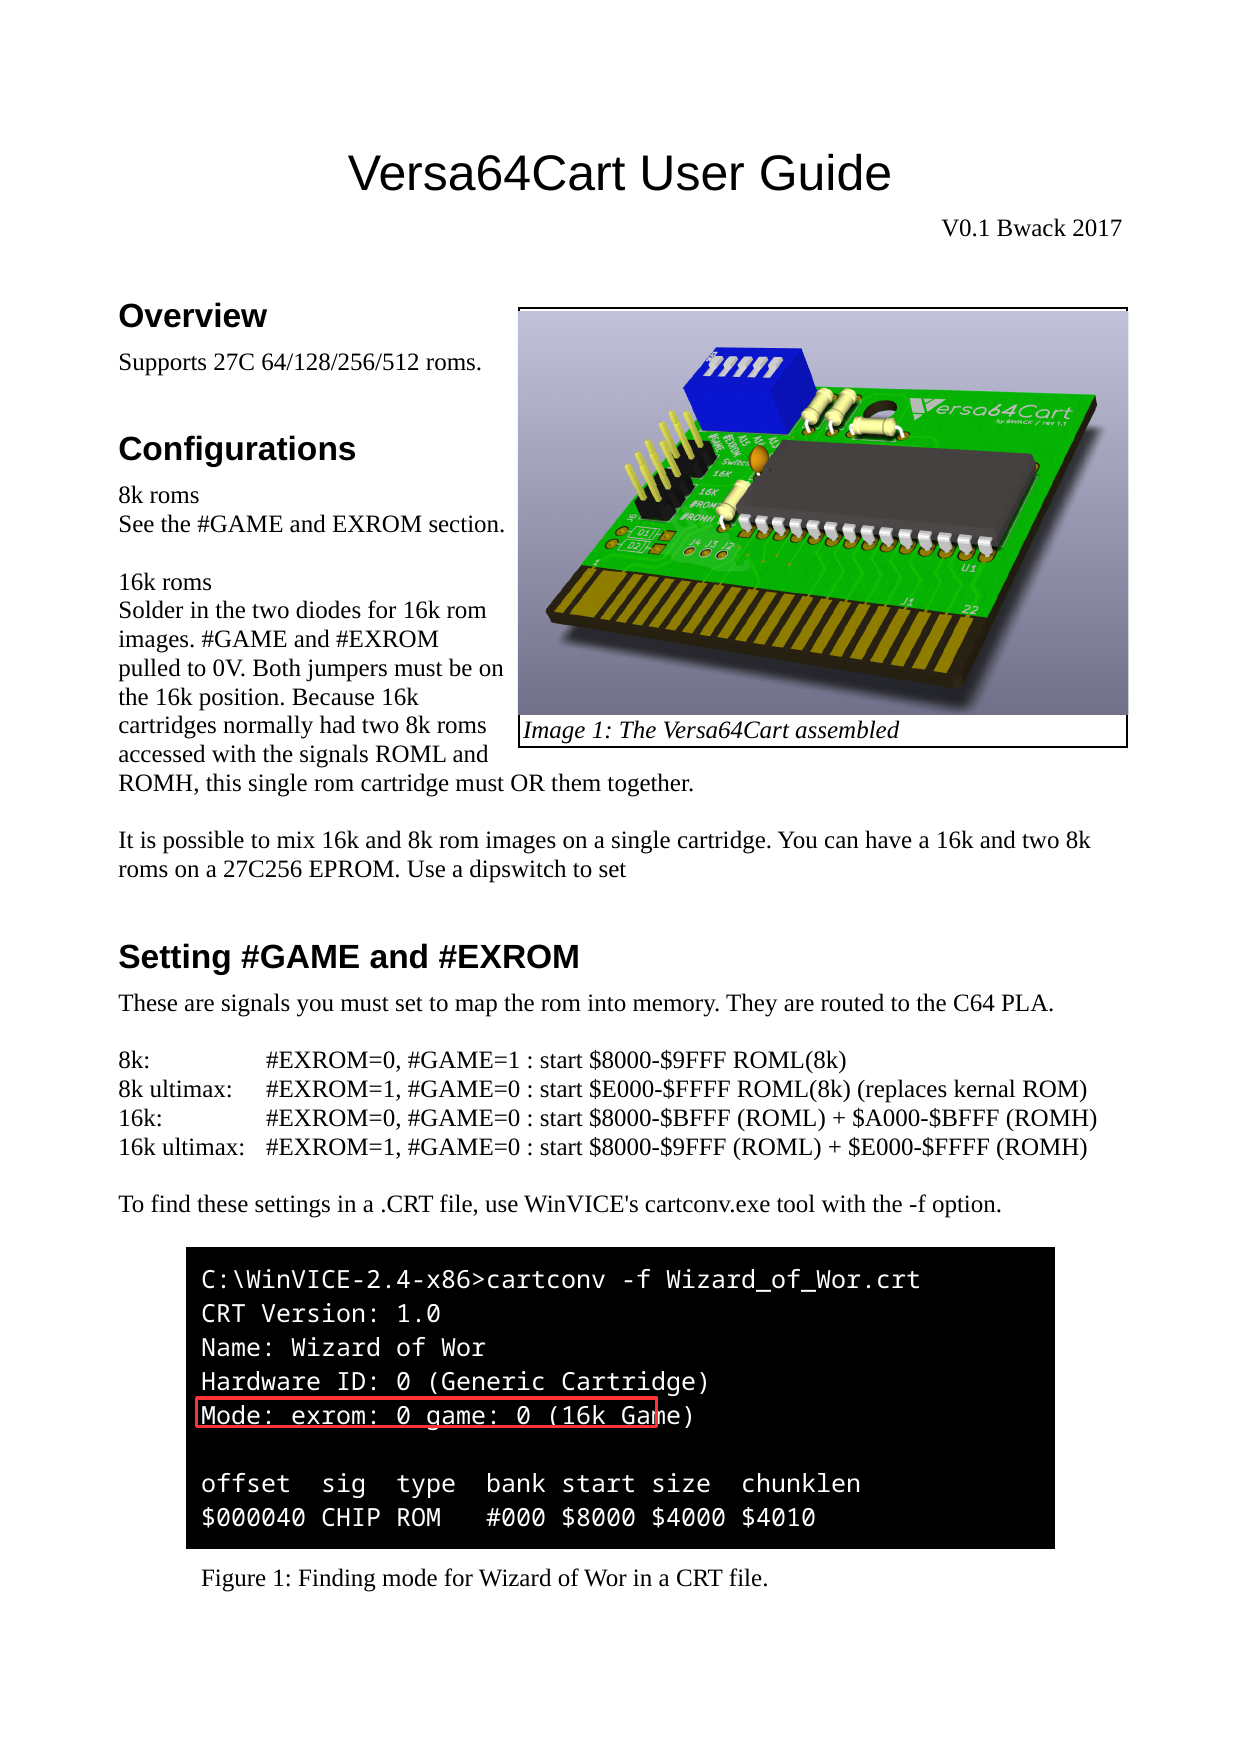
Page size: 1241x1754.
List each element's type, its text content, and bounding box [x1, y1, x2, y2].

subtitle Configurations [118, 429, 517, 468]
picture [517, 311, 1129, 715]
text See the #GAME and EXROM section. [118, 509, 517, 538]
text 8k: #EXROM=0, #GAME=1 : start $8000-$9FFF ROML(8k) [118, 1045, 1122, 1074]
text V0.1 Bwack 2017 [118, 213, 1122, 242]
table_header C:\WinVICE-2.4-x86>cartconv -f Wizard_of_Wor.crt CRT Version: 1.0 Name: Wizard of Wor Hardware ID: 0 (Generic Cartridge) Mode: exrom: 0 game: 0 (16k Game) offset sig type bank start size chunklen $000040 CHIP ROM #000 $8000 $4000 $4010 [186, 1247, 1055, 1549]
subtitle Setting #GAME and #EXROM [118, 937, 1122, 975]
subtitle Overview [118, 296, 1122, 334]
text 16k ultimax: #EXROM=1, #GAME=0 : start $8000-$9FFF (ROML) + $E000-$FFFF (ROMH) [118, 1132, 1122, 1160]
table_cell Figure 1: Finding mode for Wizard of Wor in a CRT file. [186, 1549, 1055, 1607]
text 16k roms [118, 567, 517, 595]
text Solder in the two diodes for 16k rom images. #GAME and #EXROM pulled to 0V. Both jumpers must be on the 16k position. Because 16k cartridges normally had two 8k roms accessed with the signals ROML and ROMH, this single rom cartridge must OR them together. [118, 595, 1122, 797]
text To find these settings in a .CRT file, use WinVICE's cartconv.exe tool with the -f option. [118, 1189, 1122, 1218]
subtitle [520, 715, 1126, 746]
text 8k ultimax: #EXROM=1, #GAME=0 : start $E000-$FFFF ROML(8k) (replaces kernal ROM) [118, 1074, 1122, 1103]
text It is possible to mix 16k and 8k rom images on a single cartridge. You can have a 16k and two 8k roms on a 27C256 EPROM. Use a dipswitch to set [118, 825, 1122, 883]
text Image 1: The Versa64Cart assembled [523, 715, 1123, 743]
text 16k: #EXROM=0, #GAME=0 : start $8000-$BFFF (ROML) + $A000-$BFFF (ROMH) [118, 1103, 1122, 1132]
subtitle Versa64Cart User Guide [118, 143, 1122, 201]
text These are signals you must set to map the rom into memory. They are routed to the C64 PLA. [118, 988, 1122, 1017]
text Supports 27C 64/128/256/512 roms. [118, 347, 517, 376]
text 8k roms [118, 480, 517, 509]
